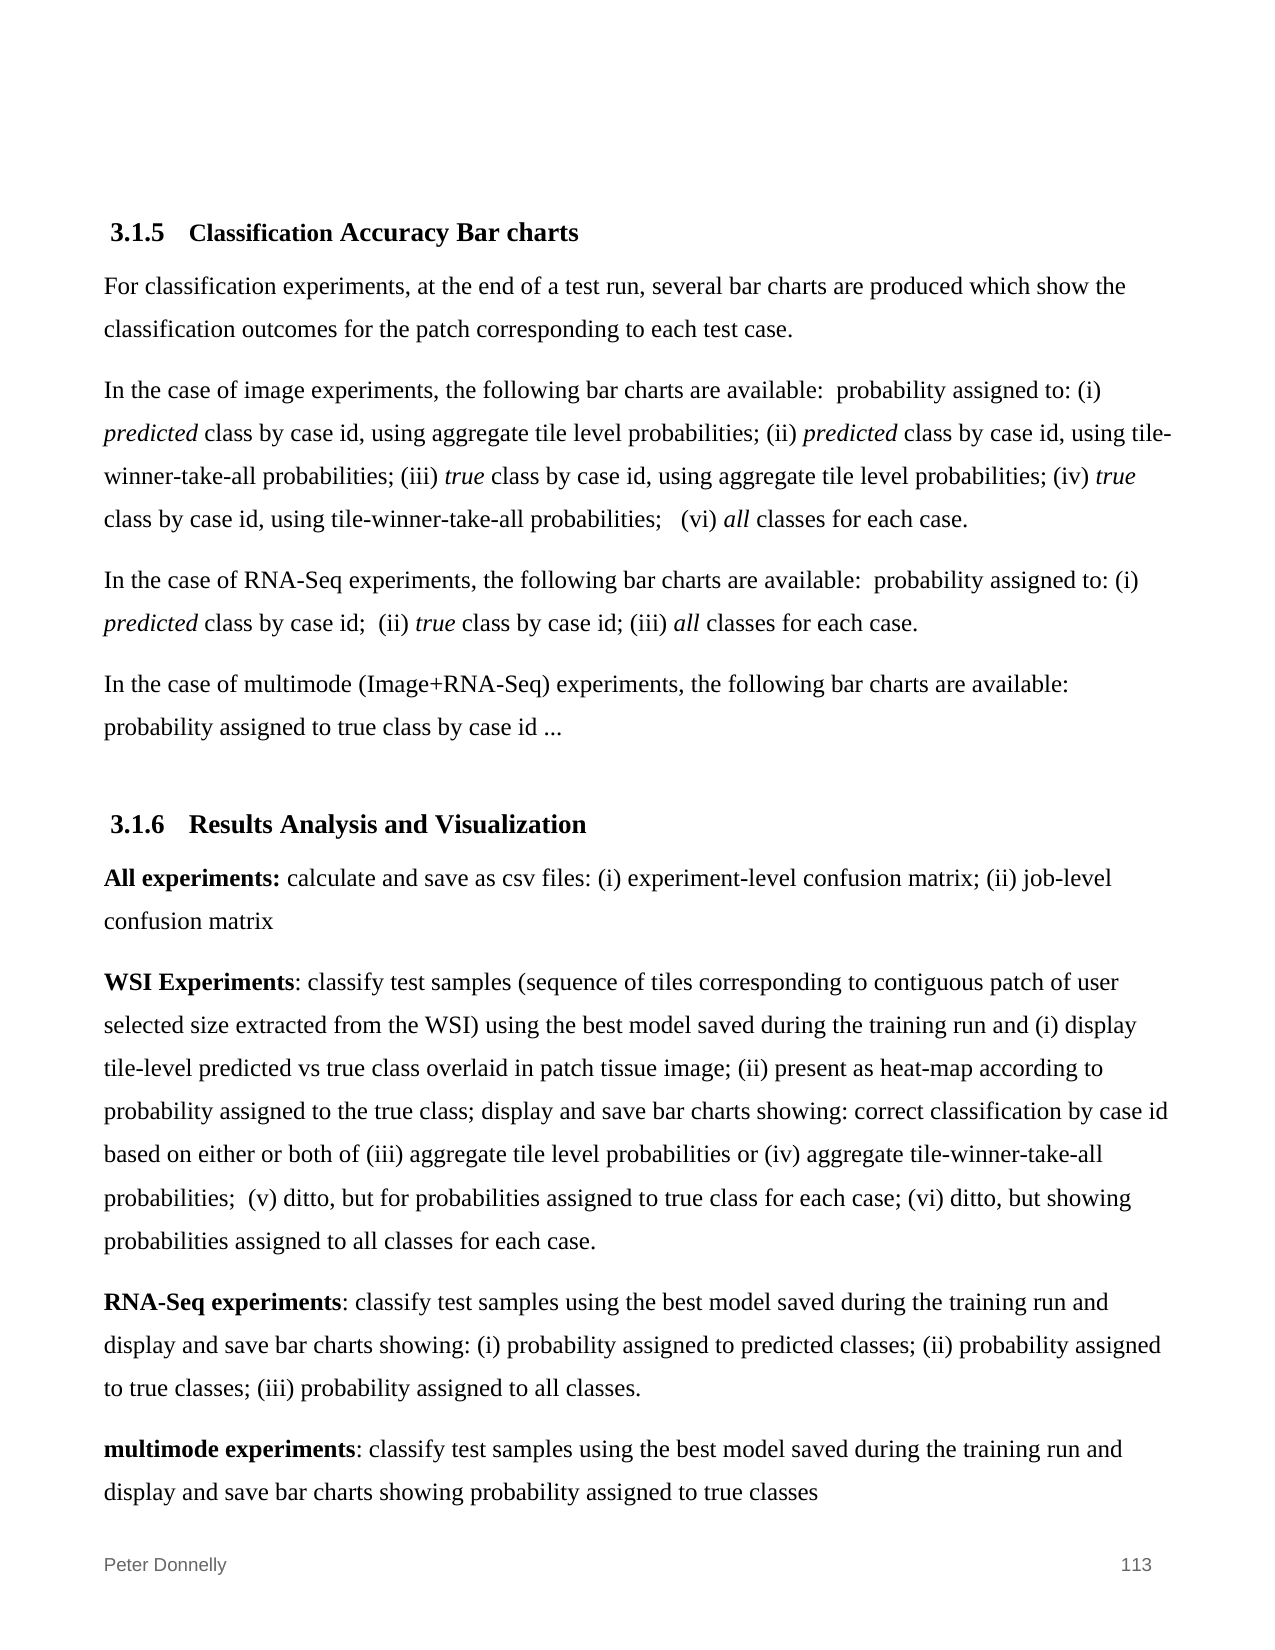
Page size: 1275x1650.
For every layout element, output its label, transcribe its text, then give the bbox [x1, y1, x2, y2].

text In the case of image experiments, the following bar charts are available: probability assigned to: (i) predicted class by case id, using aggregate tile level probabilities; (ii) predicted class by case id, using tile-winner-take-all probabilities; (iii) true class by case id, using aggregate tile level probabilities; (iv) true class by case id, using tile-winner-take-all probabilities; (vi) all classes for each case. [103, 375, 1181, 533]
subtitle Results Analysis and Visualization [103, 808, 1181, 839]
subtitle Classification Accuracy Bar charts [103, 216, 1181, 247]
text For classification experiments, at the end of a test run, several bar charts are produced which show the classification outcomes for the patch corresponding to each test case. [103, 271, 1181, 343]
text In the case of RNA-Seq experiments, the following bar charts are available: probability assigned to: (i) predicted class by case id; (ii) true class by case id; (iii) all classes for each case. [103, 565, 1181, 637]
text In the case of multimode (Image+RNA-Seq) experiments, the following bar charts are available: probability assigned to true class by case id ... [103, 669, 1181, 741]
text WSI Experiments: classify test samples (sequence of tiles corresponding to contiguous patch of user selected size extracted from the WSI) using the best model saved during the training run and (i) display tile-level predicted vs true class overlaid in patch tissue image; (ii) present as heat-map according to probability assigned to the true class; display and save bar charts showing: correct classification by case id based on either or both of (iii) aggregate tile level probabilities or (iv) aggregate tile-winner-take-all probabilities; (v) ditto, but for probabilities assigned to true class for each case; (vi) ditto, but showing probabilities assigned to all classes for each case. [103, 967, 1181, 1254]
text RNA-Seq experiments: classify test samples using the best model saved during the training run and display and save bar charts showing: (i) probability assigned to predicted classes; (ii) probability assigned to true classes; (iii) probability assigned to all classes. [103, 1287, 1181, 1402]
text All experiments: calculate and save as csv files: (i) experiment-level confusion matrix; (ii) job-level confusion matrix [103, 863, 1181, 935]
text multimode experiments: classify test samples using the best model saved during the training run and display and save bar charts showing probability assigned to true classes [103, 1434, 1181, 1506]
